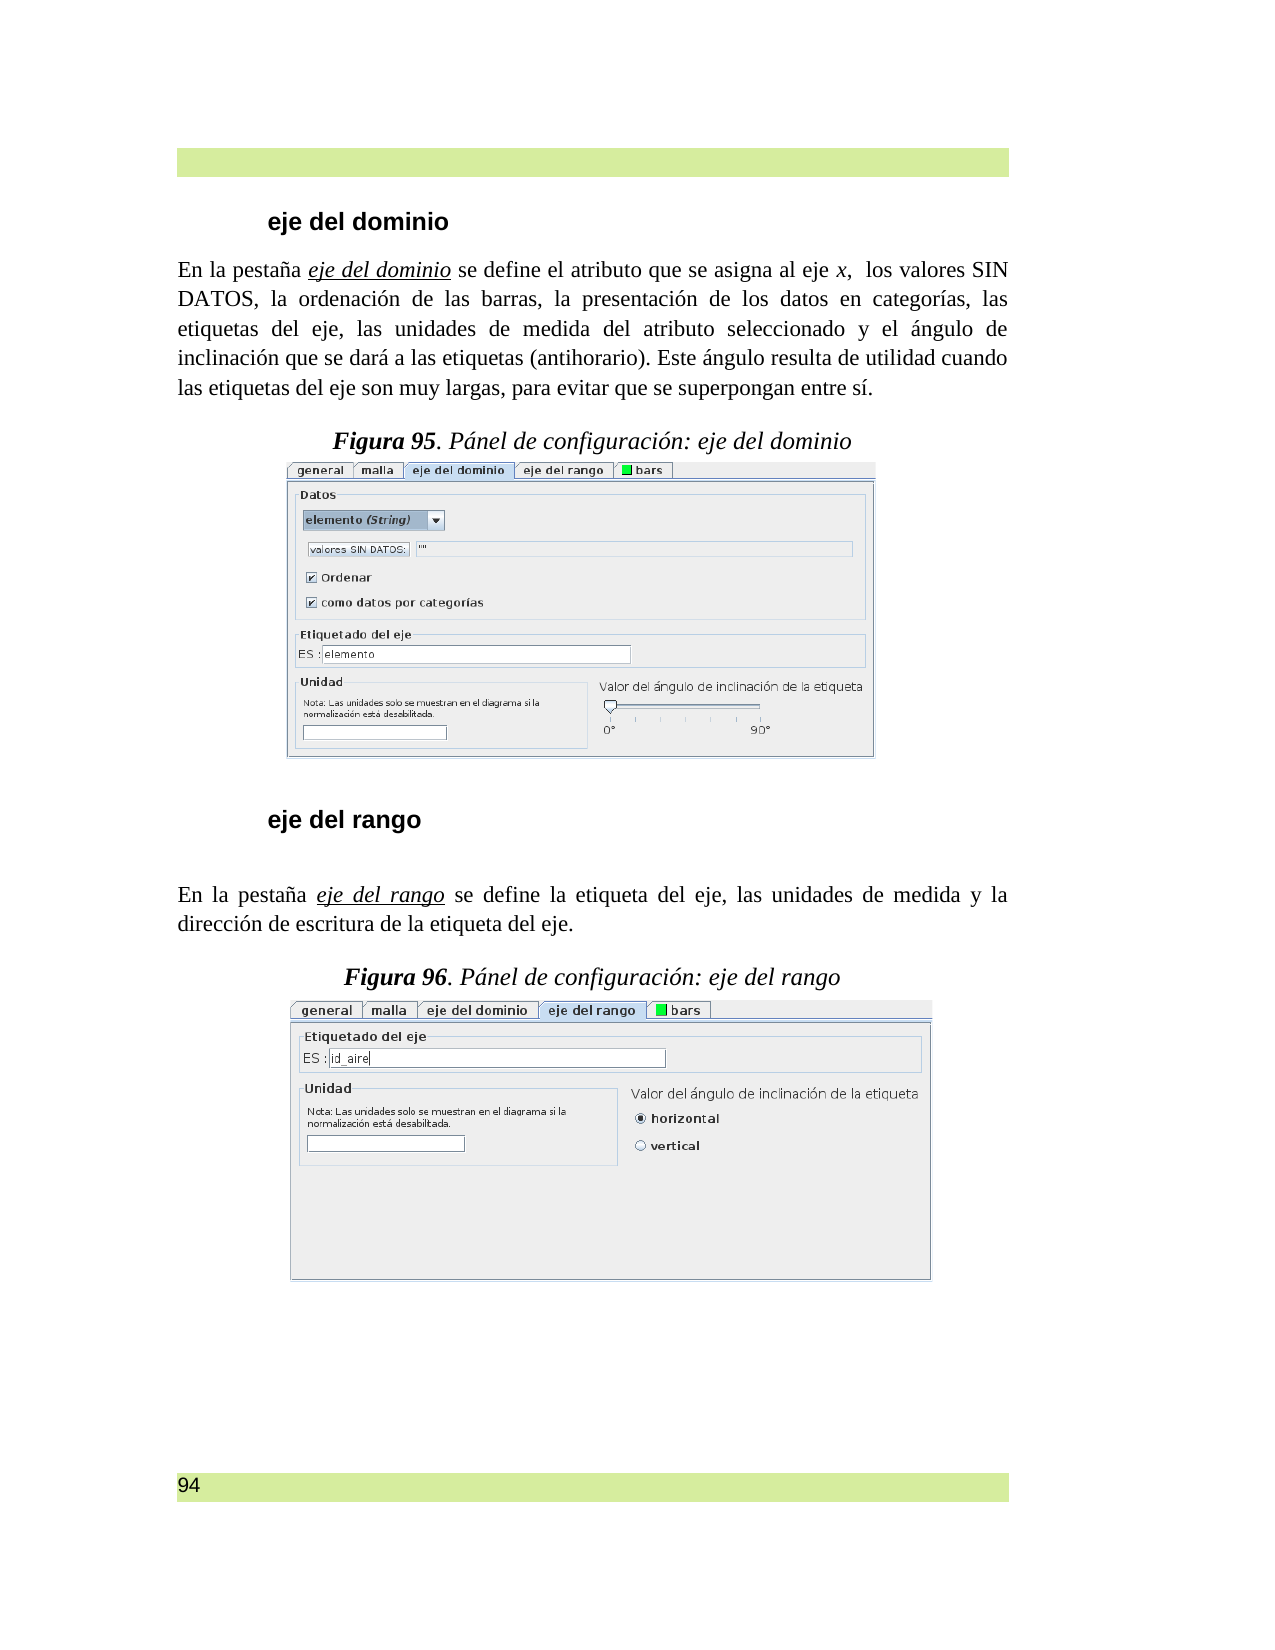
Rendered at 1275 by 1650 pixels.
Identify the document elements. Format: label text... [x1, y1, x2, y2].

text Figura 95. Pánel de configuración: eje del dominio [177, 426, 1009, 455]
text En la pestaña eje del rango se define la etiqueta del eje, las unidades de medida y la dirección de escritura de la etiqueta del eje. [177, 879, 1009, 938]
picture [290, 1000, 933, 1282]
subtitle eje del rango [177, 805, 1009, 834]
subtitle eje del dominio [177, 207, 1009, 235]
picture [286, 462, 876, 759]
text Figura 96. Pánel de configuración: eje del rango [177, 962, 1009, 991]
text En la pestaña eje del dominio se define el atributo que se asigna al eje x, los valores SIN DATOS, la ordenación de las barras, la presentación de los datos en categorías, las etiquetas del eje, las unidades de medida del atributo seleccionado y el ángulo de inclinación que se dará a las etiquetas (antihorario). Este ángulo resulta de utilidad cuando las etiquetas del eje son muy largas, para evitar que se superpongan entre sí. [177, 254, 1009, 401]
